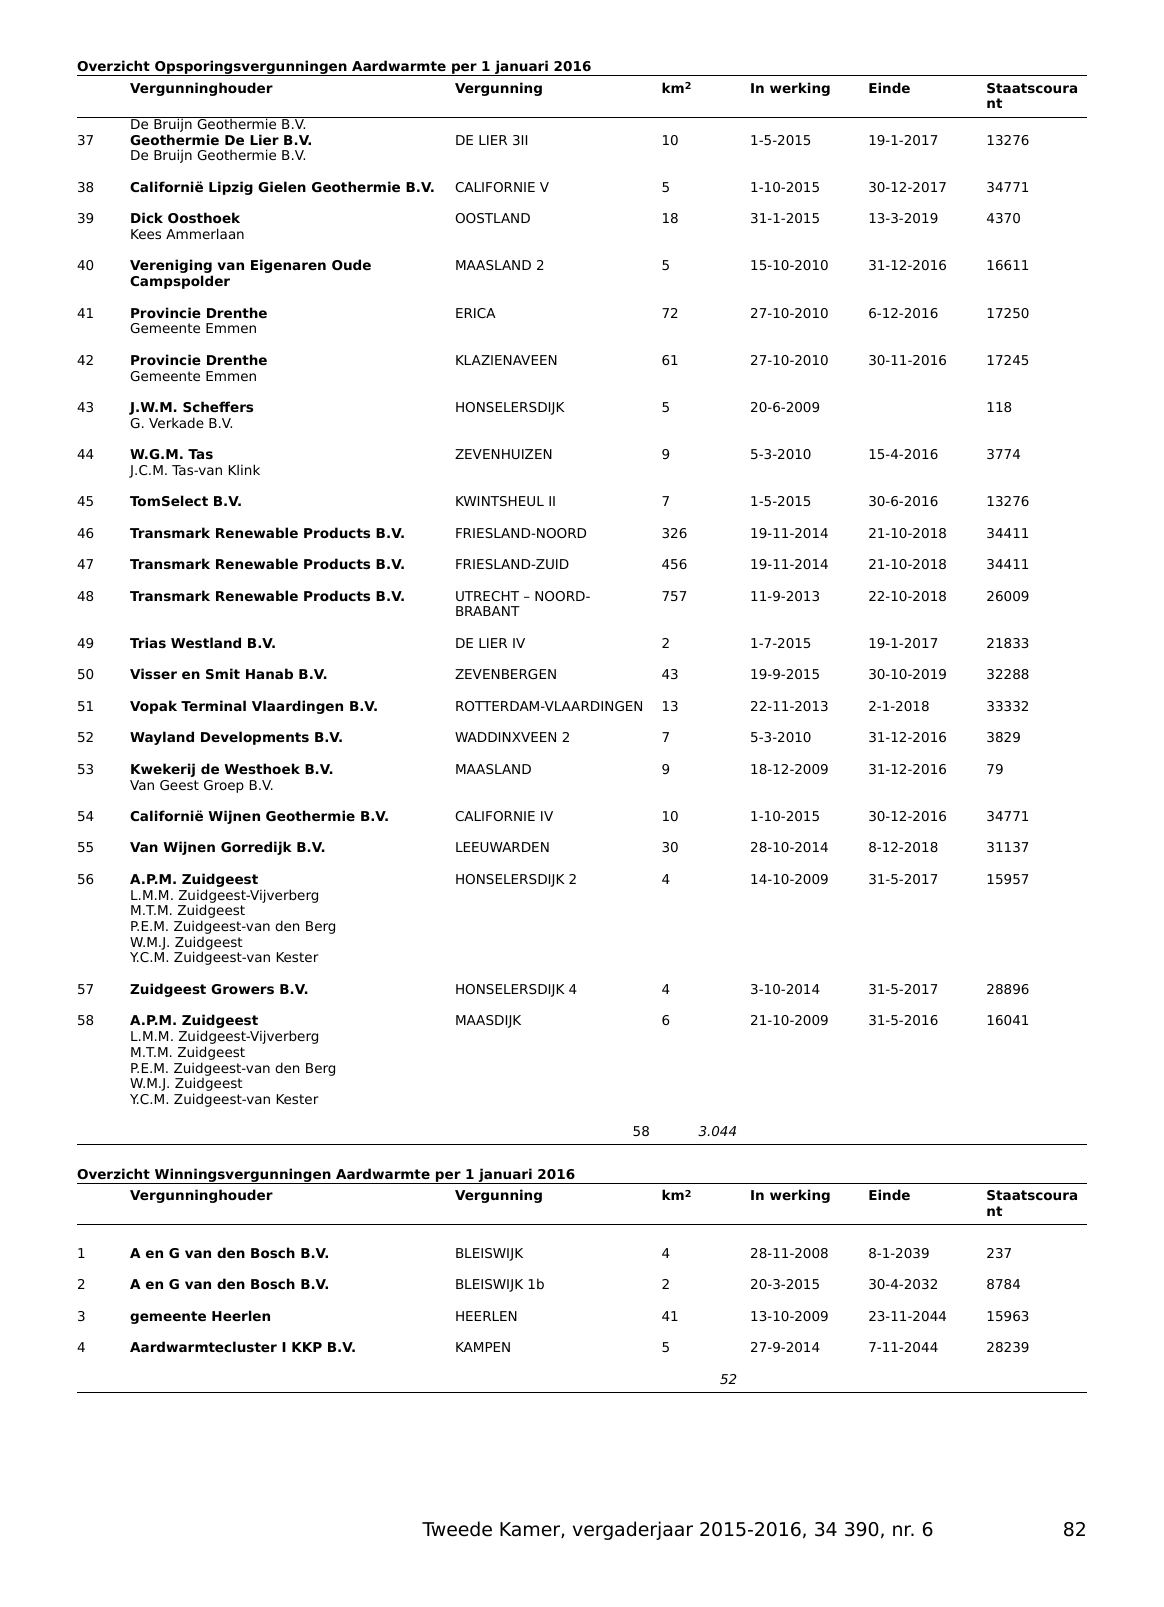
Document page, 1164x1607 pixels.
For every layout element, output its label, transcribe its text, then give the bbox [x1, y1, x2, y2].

table_cell [77, 337, 124, 353]
table_cell 5-3-2010 [744, 447, 862, 463]
table_cell [862, 368, 980, 384]
table_cell [980, 998, 1087, 1013]
table_cell [77, 76, 124, 117]
table_cell [77, 620, 124, 636]
table_cell [77, 1029, 124, 1045]
table_cell Visser en Smit Hanab B.V. [124, 667, 449, 683]
table_cell [77, 1076, 124, 1092]
table_cell 50 [77, 667, 124, 683]
table_cell [449, 243, 655, 258]
table_cell [744, 651, 862, 667]
table_cell 3 [77, 1309, 124, 1324]
table_cell [124, 746, 449, 762]
table_cell [124, 384, 449, 400]
table_cell 326 [655, 526, 744, 541]
table_cell [655, 384, 744, 400]
table_cell [655, 431, 744, 447]
table_cell [744, 431, 862, 447]
table_cell [980, 431, 1087, 447]
table_cell 7 [655, 494, 744, 510]
table_cell [449, 746, 655, 762]
table_cell [980, 919, 1087, 934]
table_cell [862, 118, 980, 132]
table_cell [77, 683, 124, 699]
table_cell [124, 1356, 449, 1372]
table_cell [449, 541, 655, 557]
table_cell [980, 935, 1087, 950]
table_cell 53 [77, 762, 124, 777]
table_cell [744, 195, 862, 211]
table_cell [77, 431, 124, 447]
table_cell Vergunninghouder [124, 1184, 449, 1224]
table_cell [980, 950, 1087, 966]
table_cell [655, 683, 744, 699]
table_cell [655, 573, 744, 588]
table_cell W.M.J. Zuidgeest [124, 935, 449, 950]
table_cell [77, 903, 124, 919]
table_cell 9 [655, 762, 744, 777]
table_cell Gemeente Emmen [124, 368, 449, 384]
table_cell [862, 479, 980, 494]
table_cell 28-10-2014 [744, 840, 862, 856]
table_cell 2-1-2018 [862, 699, 980, 714]
table_cell [124, 651, 449, 667]
table_cell [980, 148, 1087, 164]
table_cell [655, 148, 744, 164]
table_cell [77, 463, 124, 478]
table_cell 13276 [980, 133, 1087, 148]
table_cell Gemeente Emmen [124, 321, 449, 337]
table_cell [744, 620, 862, 636]
table_cell [655, 620, 744, 636]
table_cell [744, 714, 862, 730]
table_cell [77, 1261, 124, 1277]
table_cell [77, 118, 124, 132]
table_cell [744, 573, 862, 588]
table_cell [744, 321, 862, 337]
table_cell 13-3-2019 [862, 211, 980, 227]
table_cell De Bruijn Geothermie B.V. [124, 118, 449, 132]
table_cell [862, 416, 980, 431]
table_cell [655, 416, 744, 431]
table_cell 10 [655, 133, 744, 148]
table_cell [449, 1225, 655, 1246]
table_cell [862, 1261, 980, 1277]
table_cell [655, 856, 744, 872]
table_cell Geothermie De Lier B.V. [124, 133, 449, 148]
table_cell 9 [655, 447, 744, 463]
table_cell km2 [655, 1184, 744, 1224]
table_cell [449, 573, 655, 588]
table_cell [744, 1372, 862, 1392]
table_cell [744, 683, 862, 699]
table_cell [655, 903, 744, 919]
table_cell [980, 1225, 1087, 1246]
table_cell 16611 [980, 258, 1087, 290]
table_cell 10 [655, 809, 744, 824]
table_cell KLAZIENAVEEN [449, 353, 655, 368]
table_cell 5 [655, 258, 744, 290]
table_cell [980, 620, 1087, 636]
table_cell [862, 1060, 980, 1076]
table_cell [124, 1372, 449, 1392]
table_cell [124, 243, 449, 258]
table_cell 31137 [980, 840, 1087, 856]
table_cell [980, 777, 1087, 793]
table_cell [124, 714, 449, 730]
table_cell [655, 1293, 744, 1309]
table_cell Provincie Drenthe [124, 305, 449, 321]
table_cell OOSTLAND [449, 211, 655, 227]
table_cell [449, 384, 655, 400]
table_cell [862, 935, 980, 950]
table_cell [744, 1108, 862, 1123]
table_cell 43 [77, 400, 124, 416]
table_cell [77, 384, 124, 400]
table_cell Y.C.M. Zuidgeest-van Kester [124, 1092, 449, 1108]
table_cell [655, 1045, 744, 1060]
table_cell [744, 1356, 862, 1372]
table_cell [449, 1356, 655, 1372]
table_cell Wayland Developments B.V. [124, 730, 449, 746]
table_cell [449, 1076, 655, 1092]
table_cell [655, 714, 744, 730]
table_cell [980, 1045, 1087, 1060]
table_cell [449, 888, 655, 903]
table_cell [980, 321, 1087, 337]
table_cell [744, 164, 862, 179]
table_cell DE LIER 3II [449, 133, 655, 148]
table_cell [655, 1225, 744, 1246]
table_cell [744, 416, 862, 431]
table_cell [655, 368, 744, 384]
table_cell 27-10-2010 [744, 305, 862, 321]
table_cell 31-5-2016 [862, 1013, 980, 1029]
table_cell km2 [655, 76, 744, 117]
table_cell [862, 1356, 980, 1372]
table_cell [980, 746, 1087, 762]
table_cell [862, 903, 980, 919]
table_cell [449, 714, 655, 730]
table_cell [862, 195, 980, 211]
table_cell [449, 1261, 655, 1277]
table_cell [744, 227, 862, 242]
table_cell [862, 1108, 980, 1123]
table_cell [77, 1045, 124, 1060]
table_cell [744, 337, 862, 353]
table_cell HONSELERSDIJK [449, 400, 655, 416]
table_cell 3774 [980, 447, 1087, 463]
table_cell MAASDIJK [449, 1013, 655, 1029]
table_cell [449, 290, 655, 305]
table_cell [77, 1293, 124, 1309]
table_cell [449, 1029, 655, 1045]
table_cell [744, 1225, 862, 1246]
table_cell [449, 998, 655, 1013]
table_cell W.M.J. Zuidgeest [124, 1076, 449, 1092]
table_cell [449, 1045, 655, 1060]
table_cell 31-12-2016 [862, 762, 980, 777]
table_cell [124, 1123, 449, 1144]
table_cell [449, 1324, 655, 1340]
table_cell A.P.M. Zuidgeest [124, 872, 449, 887]
table_cell Trias Westland B.V. [124, 636, 449, 651]
table_header Overzicht Winningsvergunningen Aardwarmte per 1 januari 2016 [77, 1167, 1087, 1182]
table_cell [77, 227, 124, 242]
table_cell [124, 856, 449, 872]
table_cell 1-10-2015 [744, 809, 862, 824]
table_cell 72 [655, 305, 744, 321]
table_cell [980, 714, 1087, 730]
table_cell [862, 998, 980, 1013]
table_cell [862, 1225, 980, 1246]
table_cell [980, 195, 1087, 211]
table_cell [862, 384, 980, 400]
table_cell [77, 573, 124, 588]
table_cell [744, 1293, 862, 1309]
table_cell 30-11-2016 [862, 353, 980, 368]
table_cell A.P.M. Zuidgeest [124, 1013, 449, 1029]
table_cell [77, 888, 124, 903]
table_cell 1 [77, 1246, 124, 1261]
table_cell KWINTSHEUL II [449, 494, 655, 510]
table_cell [77, 195, 124, 211]
table_cell [744, 935, 862, 950]
table_cell [655, 888, 744, 903]
table_cell 4 [655, 982, 744, 997]
table_cell [655, 777, 744, 793]
table_cell 21833 [980, 636, 1087, 651]
table_cell 22-10-2018 [862, 589, 980, 620]
table_cell [124, 195, 449, 211]
table_cell [449, 148, 655, 164]
table_cell [862, 573, 980, 588]
table_cell 34771 [980, 809, 1087, 824]
table_cell UTRECHT – NOORD-BRABANT [449, 589, 655, 620]
table_cell [744, 998, 862, 1013]
table_cell 28239 [980, 1340, 1087, 1356]
table_cell 3-10-2014 [744, 982, 862, 997]
table_cell [655, 243, 744, 258]
table_cell Transmark Renewable Products B.V. [124, 589, 449, 620]
table_cell 15-10-2010 [744, 258, 862, 290]
table_cell 20-3-2015 [744, 1277, 862, 1293]
table_cell [980, 683, 1087, 699]
table_cell [124, 1108, 449, 1123]
table_cell HEERLEN [449, 1309, 655, 1324]
table_cell 44 [77, 447, 124, 463]
table_cell [862, 1372, 980, 1392]
table_cell [862, 1029, 980, 1045]
table_cell [655, 1356, 744, 1372]
table_cell 30-10-2019 [862, 667, 980, 683]
table_cell [655, 290, 744, 305]
table_cell [449, 966, 655, 982]
table_cell LEEUWARDEN [449, 840, 655, 856]
table_cell [980, 290, 1087, 305]
table_cell [655, 479, 744, 494]
table_cell 40 [77, 258, 124, 290]
table_cell [449, 416, 655, 431]
table_cell [124, 337, 449, 353]
table_cell [744, 479, 862, 494]
table_cell M.T.M. Zuidgeest [124, 903, 449, 919]
table_cell [980, 368, 1087, 384]
table_cell 27-9-2014 [744, 1340, 862, 1356]
table_cell [655, 463, 744, 478]
table_cell [980, 337, 1087, 353]
table_cell [77, 935, 124, 950]
table_cell 30 [655, 840, 744, 856]
table_cell 39 [77, 211, 124, 227]
table_cell [655, 227, 744, 242]
table_cell [655, 935, 744, 950]
table_cell [77, 714, 124, 730]
table_cell 4 [655, 1246, 744, 1261]
table_cell ERICA [449, 305, 655, 321]
table_cell [862, 463, 980, 478]
table_cell [980, 966, 1087, 982]
table_cell [744, 384, 862, 400]
table_cell [77, 825, 124, 840]
table_cell [862, 148, 980, 164]
table_cell 1-7-2015 [744, 636, 862, 651]
table_cell [655, 825, 744, 840]
table_cell [449, 368, 655, 384]
table_cell [980, 573, 1087, 588]
table_cell [449, 118, 655, 132]
table_cell [744, 1076, 862, 1092]
table_cell [449, 510, 655, 526]
table_header Overzicht Opsporingsvergunningen Aardwarmte per 1 januari 2016 [77, 59, 1087, 75]
table_cell G. Verkade B.V. [124, 416, 449, 431]
table_cell Vergunning [449, 1184, 655, 1224]
table_cell [744, 1324, 862, 1340]
table_cell [655, 1060, 744, 1076]
table_cell [980, 384, 1087, 400]
table_cell Dick Oosthoek [124, 211, 449, 227]
table_cell [980, 1123, 1087, 1144]
table_cell Provincie Drenthe [124, 353, 449, 368]
table_cell [77, 321, 124, 337]
table_cell [655, 950, 744, 966]
table_cell [862, 856, 980, 872]
table_cell [124, 290, 449, 305]
table_cell [77, 950, 124, 966]
table_cell 8-12-2018 [862, 840, 980, 856]
table_cell [980, 243, 1087, 258]
table_cell Y.C.M. Zuidgeest-van Kester [124, 950, 449, 966]
table_cell 7-11-2044 [862, 1340, 980, 1356]
table_cell Vergunning [449, 76, 655, 117]
table_cell [655, 541, 744, 557]
table_cell HONSELERSDIJK 2 [449, 872, 655, 887]
table_cell Staatscourant [980, 1184, 1087, 1224]
table_cell [980, 1372, 1087, 1392]
table_cell [655, 195, 744, 211]
table_cell 5-3-2010 [744, 730, 862, 746]
table_cell P.E.M. Zuidgeest-van den Berg [124, 1060, 449, 1076]
table_cell 15957 [980, 872, 1087, 887]
table_cell [449, 479, 655, 494]
table_cell [449, 321, 655, 337]
table_cell [124, 573, 449, 588]
table_cell 21-10-2018 [862, 557, 980, 573]
table_cell [862, 1045, 980, 1060]
table_cell 18-12-2009 [744, 762, 862, 777]
table_cell [655, 1108, 744, 1123]
table_cell [862, 337, 980, 353]
table_cell [980, 227, 1087, 242]
table_cell [77, 1225, 124, 1246]
table_cell [980, 1293, 1087, 1309]
table_cell [77, 243, 124, 258]
table_cell 19-11-2014 [744, 526, 862, 541]
table_cell 21-10-2018 [862, 526, 980, 541]
table_cell 2 [655, 1277, 744, 1293]
table_cell [744, 1060, 862, 1076]
table_cell [744, 148, 862, 164]
table_cell [449, 825, 655, 840]
table_cell ROTTERDAM-VLAARDINGEN [449, 699, 655, 714]
table_cell [124, 164, 449, 179]
table_cell [655, 118, 744, 132]
table_cell [862, 919, 980, 934]
table_cell 4 [655, 872, 744, 887]
table_cell [449, 1372, 655, 1392]
table_cell [77, 1108, 124, 1123]
table_cell [980, 1092, 1087, 1108]
table_cell KAMPEN [449, 1340, 655, 1356]
table_cell [655, 966, 744, 982]
table_cell [655, 1029, 744, 1045]
table_cell Einde [862, 1184, 980, 1224]
table_cell [655, 321, 744, 337]
table_cell 31-12-2016 [862, 258, 980, 290]
table_cell [980, 888, 1087, 903]
table_cell [655, 164, 744, 179]
table_cell 4370 [980, 211, 1087, 227]
table_cell 33332 [980, 699, 1087, 714]
table_cell 79 [980, 762, 1087, 777]
table_cell [862, 1123, 980, 1144]
table_cell Zuidgeest Growers B.V. [124, 982, 449, 997]
table_cell 7 [655, 730, 744, 746]
table_cell [862, 966, 980, 982]
table_cell [744, 368, 862, 384]
table_cell 46 [77, 526, 124, 541]
table_cell 757 [655, 589, 744, 620]
table_cell [862, 400, 980, 416]
table_cell [862, 1324, 980, 1340]
table_cell [980, 1060, 1087, 1076]
table_cell gemeente Heerlen [124, 1309, 449, 1324]
table_cell [862, 227, 980, 242]
table_cell [980, 164, 1087, 179]
table_cell [980, 1324, 1087, 1340]
table_cell [655, 793, 744, 809]
table_cell 31-5-2017 [862, 872, 980, 887]
table_cell A en G van den Bosch B.V. [124, 1277, 449, 1293]
table_cell CALIFORNIE V [449, 180, 655, 195]
table_cell 28-11-2008 [744, 1246, 862, 1261]
table_cell 13 [655, 699, 744, 714]
table_cell [862, 793, 980, 809]
table_cell [862, 541, 980, 557]
table_cell [744, 1261, 862, 1277]
table_cell 30-6-2016 [862, 494, 980, 510]
table_cell [980, 825, 1087, 840]
table_cell [655, 919, 744, 934]
table_cell [862, 1076, 980, 1092]
table_cell [77, 856, 124, 872]
table_cell P.E.M. Zuidgeest-van den Berg [124, 919, 449, 934]
table_cell [980, 1076, 1087, 1092]
table_cell 58 [449, 1123, 655, 1144]
table_cell [862, 243, 980, 258]
table_cell [655, 1076, 744, 1092]
table_cell Vereniging van Eigenaren Oude Campspolder [124, 258, 449, 290]
table_cell 23-11-2044 [862, 1309, 980, 1324]
table_cell 38 [77, 180, 124, 195]
table_cell [980, 1108, 1087, 1123]
table_cell 5 [655, 180, 744, 195]
table_cell 4 [77, 1340, 124, 1356]
table_cell [449, 620, 655, 636]
table_cell ZEVENHUIZEN [449, 447, 655, 463]
table_cell [77, 368, 124, 384]
table_cell [655, 1324, 744, 1340]
table_cell 30-4-2032 [862, 1277, 980, 1293]
table_cell 48 [77, 589, 124, 620]
table_cell 41 [655, 1309, 744, 1324]
table_cell [655, 651, 744, 667]
table_cell 45 [77, 494, 124, 510]
table_cell [77, 479, 124, 494]
table_cell 56 [77, 872, 124, 887]
table_cell 57 [77, 982, 124, 997]
table_cell [980, 479, 1087, 494]
table_cell [124, 1261, 449, 1277]
table_cell [744, 856, 862, 872]
table_cell [124, 793, 449, 809]
table_cell WADDINXVEEN 2 [449, 730, 655, 746]
table_cell 1-10-2015 [744, 180, 862, 195]
table_cell 15963 [980, 1309, 1087, 1324]
table_cell 3829 [980, 730, 1087, 746]
table_cell Transmark Renewable Products B.V. [124, 526, 449, 541]
table_cell Van Geest Groep B.V. [124, 777, 449, 793]
table_cell 55 [77, 840, 124, 856]
table_cell [77, 651, 124, 667]
table_cell 14-10-2009 [744, 872, 862, 887]
table_cell [77, 541, 124, 557]
table_cell [862, 431, 980, 447]
table_cell 31-1-2015 [744, 211, 862, 227]
table_cell [744, 1045, 862, 1060]
table_cell 6 [655, 1013, 744, 1029]
table_cell [77, 290, 124, 305]
table_cell [77, 510, 124, 526]
table_cell [655, 746, 744, 762]
table_cell [77, 1092, 124, 1108]
table_cell [744, 888, 862, 903]
table_cell 58 [77, 1013, 124, 1029]
table_cell 19-1-2017 [862, 133, 980, 148]
table_cell [77, 1356, 124, 1372]
table_cell 54 [77, 809, 124, 824]
table_cell 1-5-2015 [744, 494, 862, 510]
table_cell [449, 1092, 655, 1108]
table_cell [862, 164, 980, 179]
table_cell 41 [77, 305, 124, 321]
table_cell [449, 227, 655, 242]
table_cell 21-10-2009 [744, 1013, 862, 1029]
table_cell [449, 1108, 655, 1123]
table_cell [862, 825, 980, 840]
table_cell [980, 118, 1087, 132]
table_cell 37 [77, 133, 124, 148]
table_cell [77, 164, 124, 179]
table_cell [77, 416, 124, 431]
table_cell [124, 620, 449, 636]
table_cell [744, 118, 862, 132]
table_cell 6-12-2016 [862, 305, 980, 321]
table_cell 13276 [980, 494, 1087, 510]
table_cell 2 [77, 1277, 124, 1293]
table_cell [862, 1092, 980, 1108]
table_cell [862, 620, 980, 636]
table_cell 11-9-2013 [744, 589, 862, 620]
table_cell [980, 1356, 1087, 1372]
table_cell L.M.M. Zuidgeest-Vijverberg [124, 888, 449, 903]
table_cell [124, 1324, 449, 1340]
table_cell 52 [77, 730, 124, 746]
table_cell 18 [655, 211, 744, 227]
table_cell [124, 683, 449, 699]
table_cell [980, 510, 1087, 526]
table_cell Vergunninghouder [124, 76, 449, 117]
table_cell [655, 337, 744, 353]
table_cell [655, 510, 744, 526]
table_cell 31-5-2017 [862, 982, 980, 997]
table_cell 2 [655, 636, 744, 651]
table_cell 34411 [980, 557, 1087, 573]
table_cell [980, 416, 1087, 431]
table_cell [655, 998, 744, 1013]
table_cell [449, 935, 655, 950]
table_cell [449, 651, 655, 667]
table_cell [77, 777, 124, 793]
table_cell [449, 164, 655, 179]
table_cell [744, 1029, 862, 1045]
table_cell TomSelect B.V. [124, 494, 449, 510]
table_cell Einde [862, 76, 980, 117]
table_cell [862, 888, 980, 903]
table_cell Staatscourant [980, 76, 1087, 117]
table_cell [449, 683, 655, 699]
table_cell 27-10-2010 [744, 353, 862, 368]
table_cell 31-12-2016 [862, 730, 980, 746]
table_cell BLEISWIJK 1b [449, 1277, 655, 1293]
table_cell [744, 966, 862, 982]
table_cell [124, 479, 449, 494]
table_cell Vopak Terminal Vlaardingen B.V. [124, 699, 449, 714]
table_cell 61 [655, 353, 744, 368]
table_cell [744, 777, 862, 793]
table_cell [77, 1060, 124, 1076]
table_cell [124, 1225, 449, 1246]
table_cell [124, 998, 449, 1013]
table_cell 34771 [980, 180, 1087, 195]
table_cell 22-11-2013 [744, 699, 862, 714]
table_cell CALIFORNIE IV [449, 809, 655, 824]
table_cell W.G.M. Tas [124, 447, 449, 463]
table_cell [744, 290, 862, 305]
table_cell 42 [77, 353, 124, 368]
table_cell [980, 1261, 1087, 1277]
table_cell Van Wijnen Gorredijk B.V. [124, 840, 449, 856]
table_cell 118 [980, 400, 1087, 416]
table_cell Californië Lipzig Gielen Geothermie B.V. [124, 180, 449, 195]
table_cell [124, 541, 449, 557]
table_cell 19-1-2017 [862, 636, 980, 651]
table_cell 52 [655, 1372, 744, 1392]
table_cell [77, 793, 124, 809]
table_cell 5 [655, 1340, 744, 1356]
table_cell [77, 919, 124, 934]
table_cell [124, 431, 449, 447]
table_cell Kwekerij de Westhoek B.V. [124, 762, 449, 777]
table_cell Aardwarmtecluster I KKP B.V. [124, 1340, 449, 1356]
table_cell HONSELERSDIJK 4 [449, 982, 655, 997]
table_cell 17250 [980, 305, 1087, 321]
table_cell ZEVENBERGEN [449, 667, 655, 683]
table_cell [77, 746, 124, 762]
table_cell [449, 950, 655, 966]
table_cell [980, 903, 1087, 919]
table_cell DE LIER IV [449, 636, 655, 651]
table_cell [449, 195, 655, 211]
table_cell [862, 651, 980, 667]
table_cell [980, 541, 1087, 557]
table_cell In werking [744, 76, 862, 117]
table_cell [862, 683, 980, 699]
table_cell [449, 1293, 655, 1309]
table_cell [449, 431, 655, 447]
table_cell [449, 903, 655, 919]
table_cell 237 [980, 1246, 1087, 1261]
table_cell A en G van den Bosch B.V. [124, 1246, 449, 1261]
table_cell [744, 793, 862, 809]
table_cell [862, 290, 980, 305]
table_cell [655, 1261, 744, 1277]
table_cell [77, 148, 124, 164]
table_cell [449, 337, 655, 353]
table_cell FRIESLAND-NOORD [449, 526, 655, 541]
table_cell L.M.M. Zuidgeest-Vijverberg [124, 1029, 449, 1045]
table_cell [124, 966, 449, 982]
table_cell [124, 825, 449, 840]
table_cell [449, 919, 655, 934]
table_cell [449, 463, 655, 478]
table_cell 49 [77, 636, 124, 651]
table_cell [862, 777, 980, 793]
table_cell 47 [77, 557, 124, 573]
table_cell [77, 1184, 124, 1224]
table_cell 51 [77, 699, 124, 714]
table_cell [449, 856, 655, 872]
table_cell MAASLAND 2 [449, 258, 655, 290]
table_cell [124, 510, 449, 526]
table_cell J.C.M. Tas-van Klink [124, 463, 449, 478]
table_cell [77, 966, 124, 982]
table_cell M.T.M. Zuidgeest [124, 1045, 449, 1060]
table_cell [744, 1092, 862, 1108]
table_cell 8-1-2039 [862, 1246, 980, 1261]
table_cell 15-4-2016 [862, 447, 980, 463]
table_cell 32288 [980, 667, 1087, 683]
table_cell [77, 998, 124, 1013]
table_cell [862, 510, 980, 526]
table_cell [862, 714, 980, 730]
table_cell [77, 1372, 124, 1392]
table_cell 17245 [980, 353, 1087, 368]
table_cell 456 [655, 557, 744, 573]
table_cell 16041 [980, 1013, 1087, 1029]
table_cell [744, 903, 862, 919]
table_cell [980, 856, 1087, 872]
table_cell 19-11-2014 [744, 557, 862, 573]
table_cell [449, 777, 655, 793]
table_cell [980, 463, 1087, 478]
table_cell [77, 1324, 124, 1340]
table_cell J.W.M. Scheffers [124, 400, 449, 416]
table_cell [862, 950, 980, 966]
table_cell [655, 1092, 744, 1108]
table_cell MAASLAND [449, 762, 655, 777]
table_cell [744, 746, 862, 762]
table_cell [744, 919, 862, 934]
table_cell [980, 793, 1087, 809]
table_cell 5 [655, 400, 744, 416]
table_cell In werking [744, 1184, 862, 1224]
table_cell [744, 1123, 862, 1144]
table_cell 13-10-2009 [744, 1309, 862, 1324]
table_cell 34411 [980, 526, 1087, 541]
table_cell 30-12-2016 [862, 809, 980, 824]
table_cell [744, 510, 862, 526]
table_cell 26009 [980, 589, 1087, 620]
table_cell 1-5-2015 [744, 133, 862, 148]
table_cell [124, 1293, 449, 1309]
table_cell [980, 1029, 1087, 1045]
table_cell 43 [655, 667, 744, 683]
table_cell [862, 321, 980, 337]
table_cell 3.044 [655, 1123, 744, 1144]
table_cell Kees Ammerlaan [124, 227, 449, 242]
table_cell 28896 [980, 982, 1087, 997]
table_cell De Bruijn Geothermie B.V. [124, 148, 449, 164]
table_cell [744, 463, 862, 478]
table_cell 20-6-2009 [744, 400, 862, 416]
table_cell BLEISWIJK [449, 1246, 655, 1261]
table_cell FRIESLAND-ZUID [449, 557, 655, 573]
table_cell [744, 825, 862, 840]
table_cell Transmark Renewable Products B.V. [124, 557, 449, 573]
table_cell Californië Wijnen Geothermie B.V. [124, 809, 449, 824]
table_cell 30-12-2017 [862, 180, 980, 195]
table_cell [862, 746, 980, 762]
table_cell [862, 1293, 980, 1309]
table_cell [980, 651, 1087, 667]
table_cell [77, 1123, 124, 1144]
table_cell [449, 793, 655, 809]
table_cell [449, 1060, 655, 1076]
table_cell [744, 541, 862, 557]
table_cell [744, 243, 862, 258]
table_cell 8784 [980, 1277, 1087, 1293]
table_cell 19-9-2015 [744, 667, 862, 683]
table_cell [744, 950, 862, 966]
